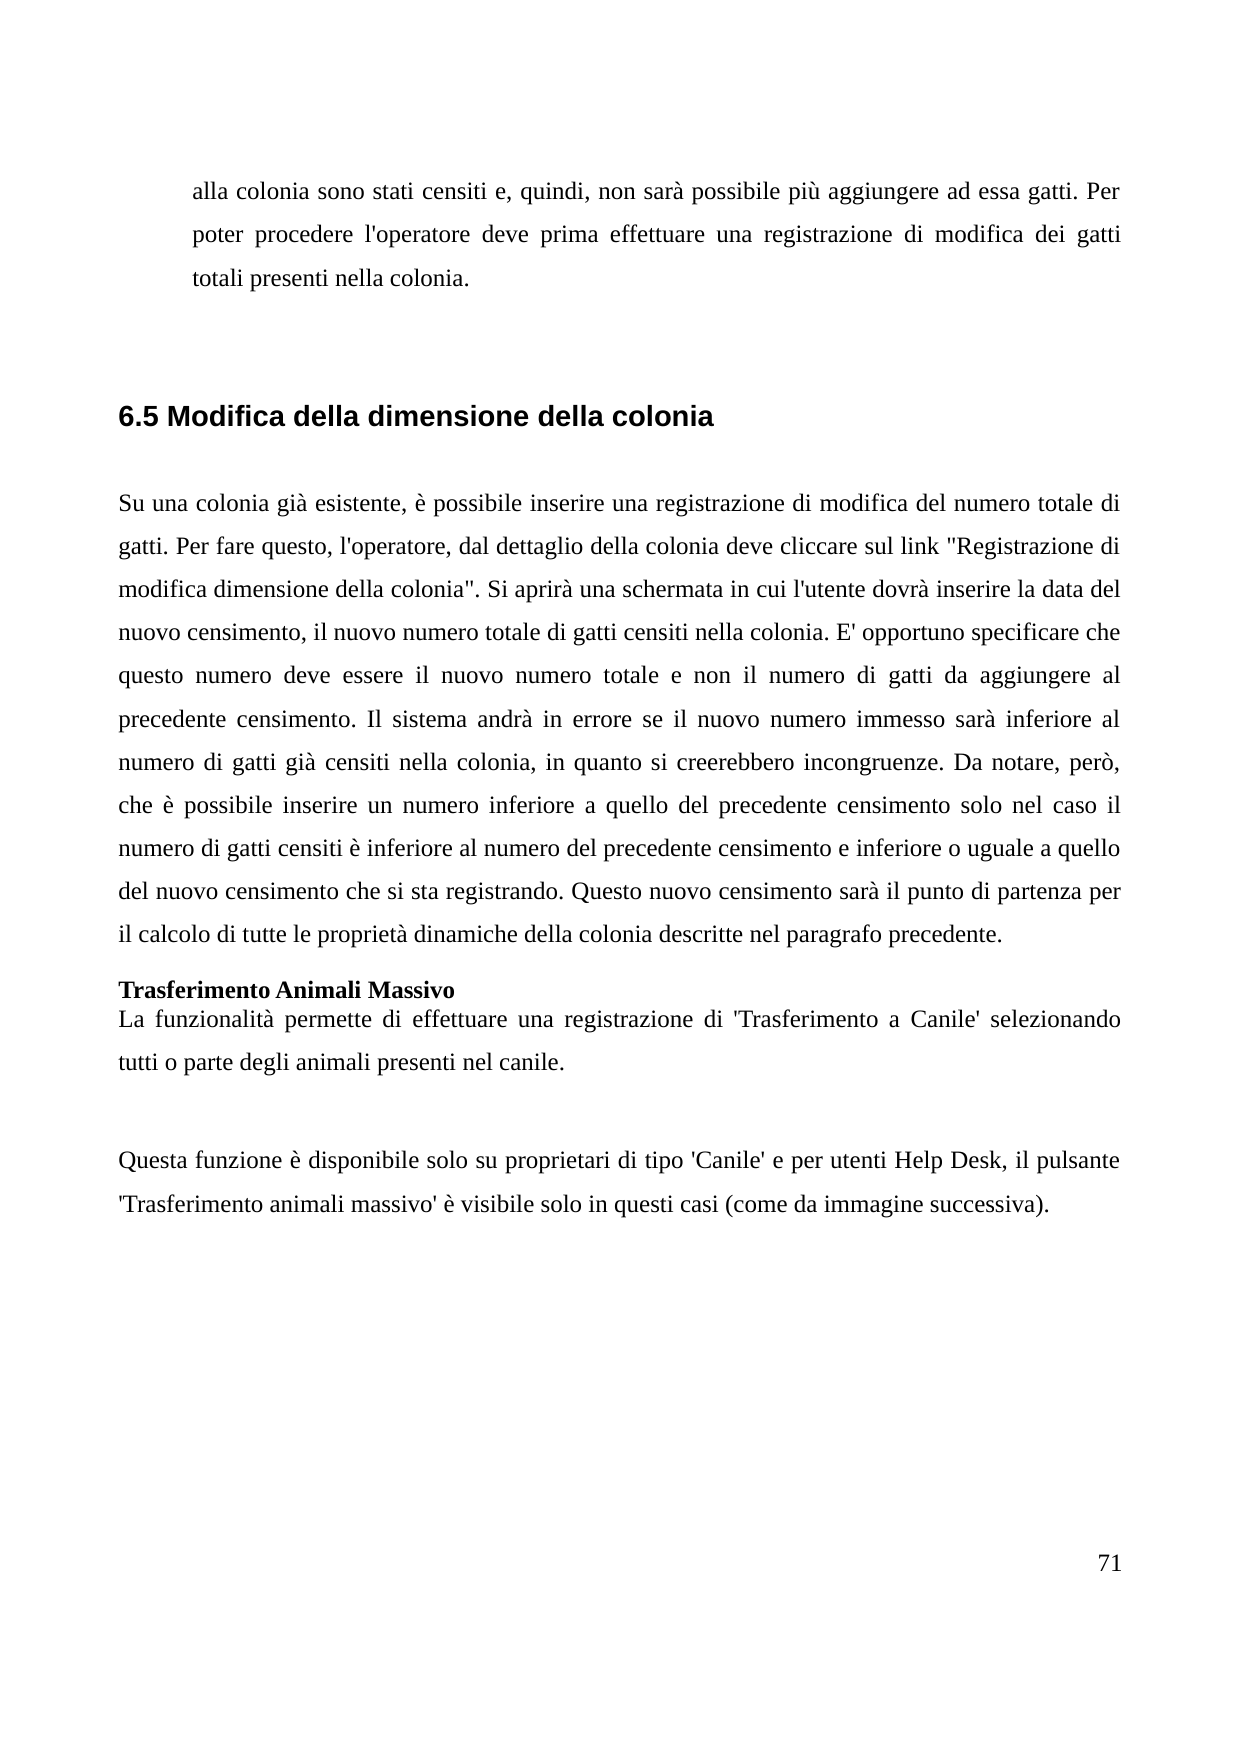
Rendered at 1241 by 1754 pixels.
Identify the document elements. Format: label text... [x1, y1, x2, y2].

text Questa funzione è disponibile solo su proprietari di tipo 'Canile' e per utenti Help Desk, il pulsante 'Trasferimento animali massivo' è visibile solo in questi casi (come da immagine successiva). [118, 1102, 1122, 1217]
list alla colonia sono stati censiti e, quindi, non sarà possibile più aggiungere ad essa gatti. Per poter procedere l'operatore deve prima effettuare una registrazione di modifica dei gatti totali presenti nella colonia. [162, 176, 1122, 291]
text La funzionalità permette di effettuare una registrazione di 'Trasferimento a Canile' selezionando tutti o parte degli animali presenti nel canile. [118, 1004, 1122, 1076]
text Trasferimento Animali Massivo [118, 975, 1122, 1004]
subtitle 6.5 Modifica della dimensione della colonia [118, 399, 1122, 432]
text Su una colonia già esistente, è possibile inserire una registrazione di modifica del numero totale di gatti. Per fare questo, l'operatore, dal dettaglio della colonia deve cliccare sul link "Registrazione di modifica dimensione della colonia". Si aprirà una schermata in cui l'utente dovrà inserire la data del nuovo censimento, il nuovo numero totale di gatti censiti nella colonia. E' opportuno specificare che questo numero deve essere il nuovo numero totale e non il numero di gatti da aggiungere al precedente censimento. Il sistema andrà in errore se il nuovo numero immesso sarà inferiore al numero di gatti già censiti nella colonia, in quanto si creerebbero incongruenze. Da notare, però, che è possibile inserire un numero inferiore a quello del precedente censimento solo nel caso il numero di gatti censiti è inferiore al numero del precedente censimento e inferiore o uguale a quello del nuovo censimento che si sta registrando. Questo nuovo censimento sarà il punto di partenza per il calcolo di tutte le proprietà dinamiche della colonia descritte nel paragrafo precedente. [118, 445, 1122, 948]
